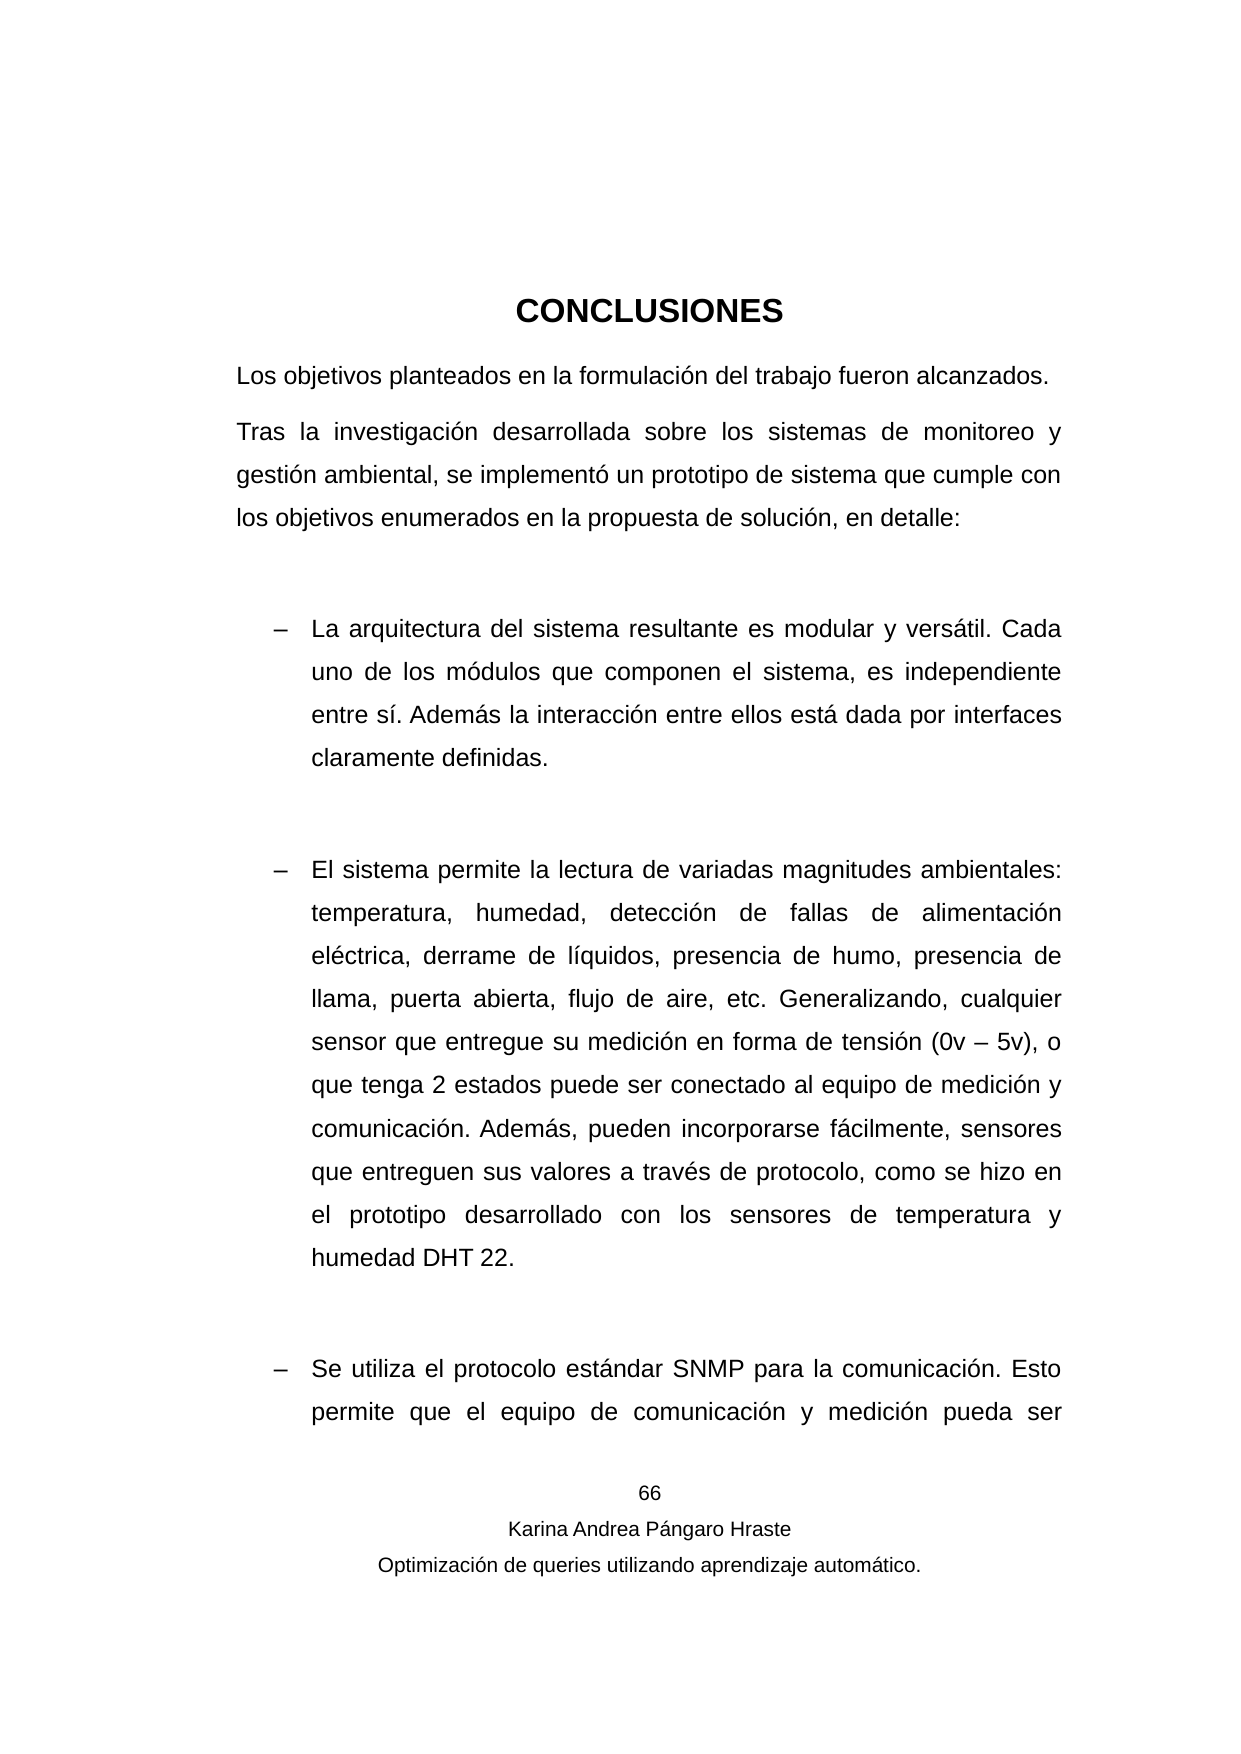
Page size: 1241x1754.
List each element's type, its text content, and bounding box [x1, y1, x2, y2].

list Se utiliza el protocolo estándar SNMP para la comunicación. Esto permite que el equipo de comunicación y medición pueda ser [274, 1354, 1063, 1426]
text Tras la investigación desarrollada sobre los sistemas de monitoreo y gestión ambiental, se implementó un prototipo de sistema que cumple con los objetivos enumerados en la propuesta de solución, en detalle: [236, 416, 1063, 531]
list El sistema permite la lectura de variadas magnitudes ambientales: temperatura, humedad, detección de fallas de alimentación eléctrica, derrame de líquidos, presencia de humo, presencia de llama, puerta abierta, flujo de aire, etc. Generalizando, cualquier sensor que entregue su medición en forma de tensión (0v – 5v), o que tenga 2 estados puede ser conectado al equipo de medición y comunicación. Además, pueden incorporarse fácilmente, sensores que entreguen sus valores a través de protocolo, como se hizo en el prototipo desarrollado con los sensores de temperatura y humedad DHT 22. [274, 855, 1063, 1272]
list La arquitectura del sistema resultante es modular y versátil. Cada uno de los módulos que componen el sistema, es independiente entre sí. Además la interacción entre ellos está dada por interfaces claramente definidas. [274, 614, 1063, 772]
text Los objetivos planteados en la formulación del trabajo fueron alcanzados. [236, 361, 1063, 389]
subtitle CONCLUSIONES [236, 291, 1063, 329]
